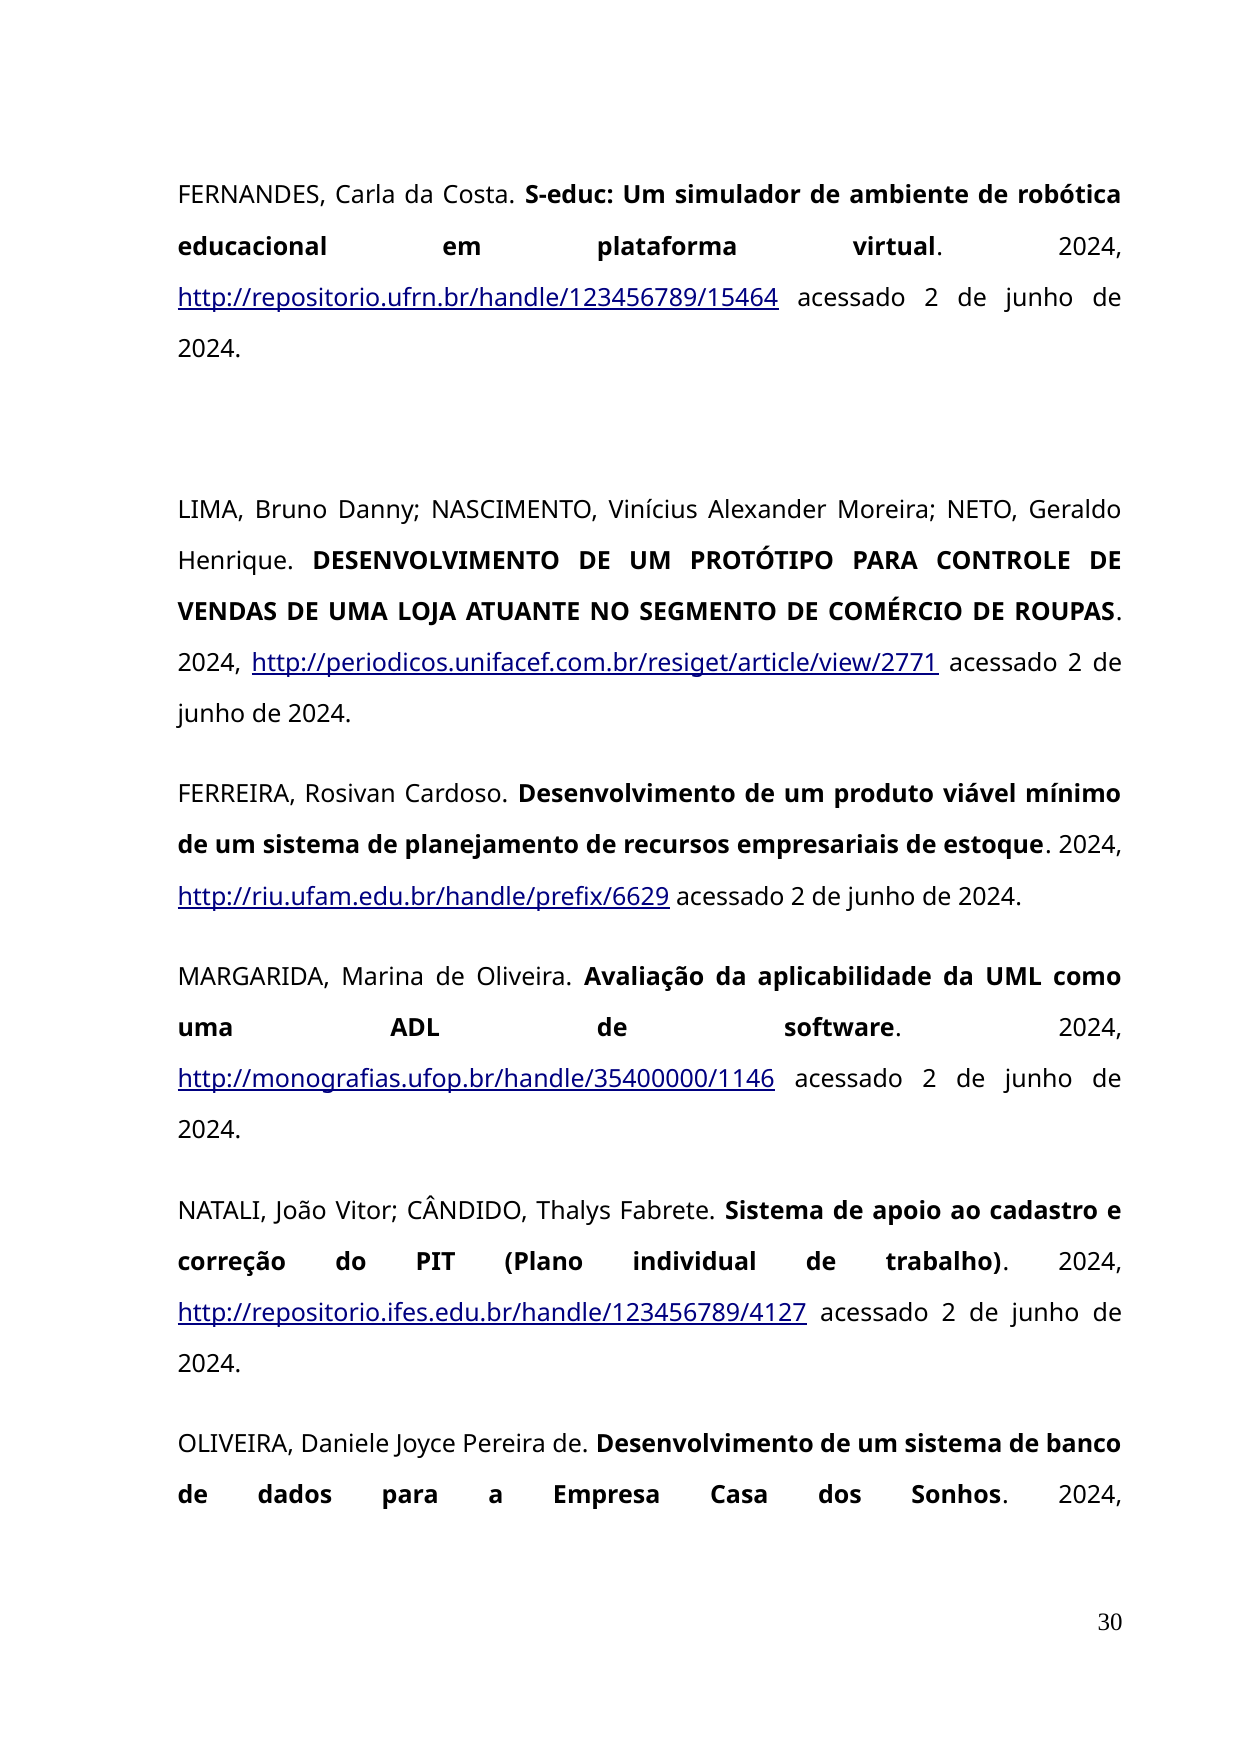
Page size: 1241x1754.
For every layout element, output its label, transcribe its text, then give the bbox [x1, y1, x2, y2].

text LIMA, Bruno Danny; NASCIMENTO, Vinícius Alexander Moreira; NETO, Geraldo Henrique. DESENVOLVIMENTO DE UM PROTÓTIPO PARA CONTROLE DE VENDAS DE UMA LOJA ATUANTE NO SEGMENTO DE COMÉRCIO DE ROUPAS. 2024, http://periodicos.unifacef.com.br/resiget/article/view/2771 acessado 2 de junho de 2024. [177, 491, 1122, 729]
text FERREIRA, Rosivan Cardoso. Desenvolvimento de um produto viável mínimo de um sistema de planejamento de recursos empresariais de estoque. 2024, http://riu.ufam.edu.br/handle/prefix/6629 acessado 2 de junho de 2024. [177, 776, 1122, 912]
text NATALI, João Vitor; CÂNDIDO, Thalys Fabrete. Sistema de apoio ao cadastro e correção do PIT (Plano individual de trabalho). 2024, http://repositorio.ifes.edu.br/handle/123456789/4127 acessado 2 de junho de 2024. [177, 1192, 1122, 1379]
text FERNANDES, Carla da Costa. S-educ: Um simulador de ambiente de robótica educacional em plataforma virtual. 2024, http://repositorio.ufrn.br/handle/123456789/15464 acessado 2 de junho de 2024. [177, 177, 1122, 364]
text OLIVEIRA, Daniele Joyce Pereira de. Desenvolvimento de um sistema de banco de dados para a Empresa Casa dos Sonhos. 2024, [177, 1426, 1122, 1511]
text MARGARIDA, Marina de Oliveira. Avaliação da aplicabilidade da UML como uma ADL de software. 2024, http://monografias.ufop.br/handle/35400000/1146 acessado 2 de junho de 2024. [177, 959, 1122, 1146]
